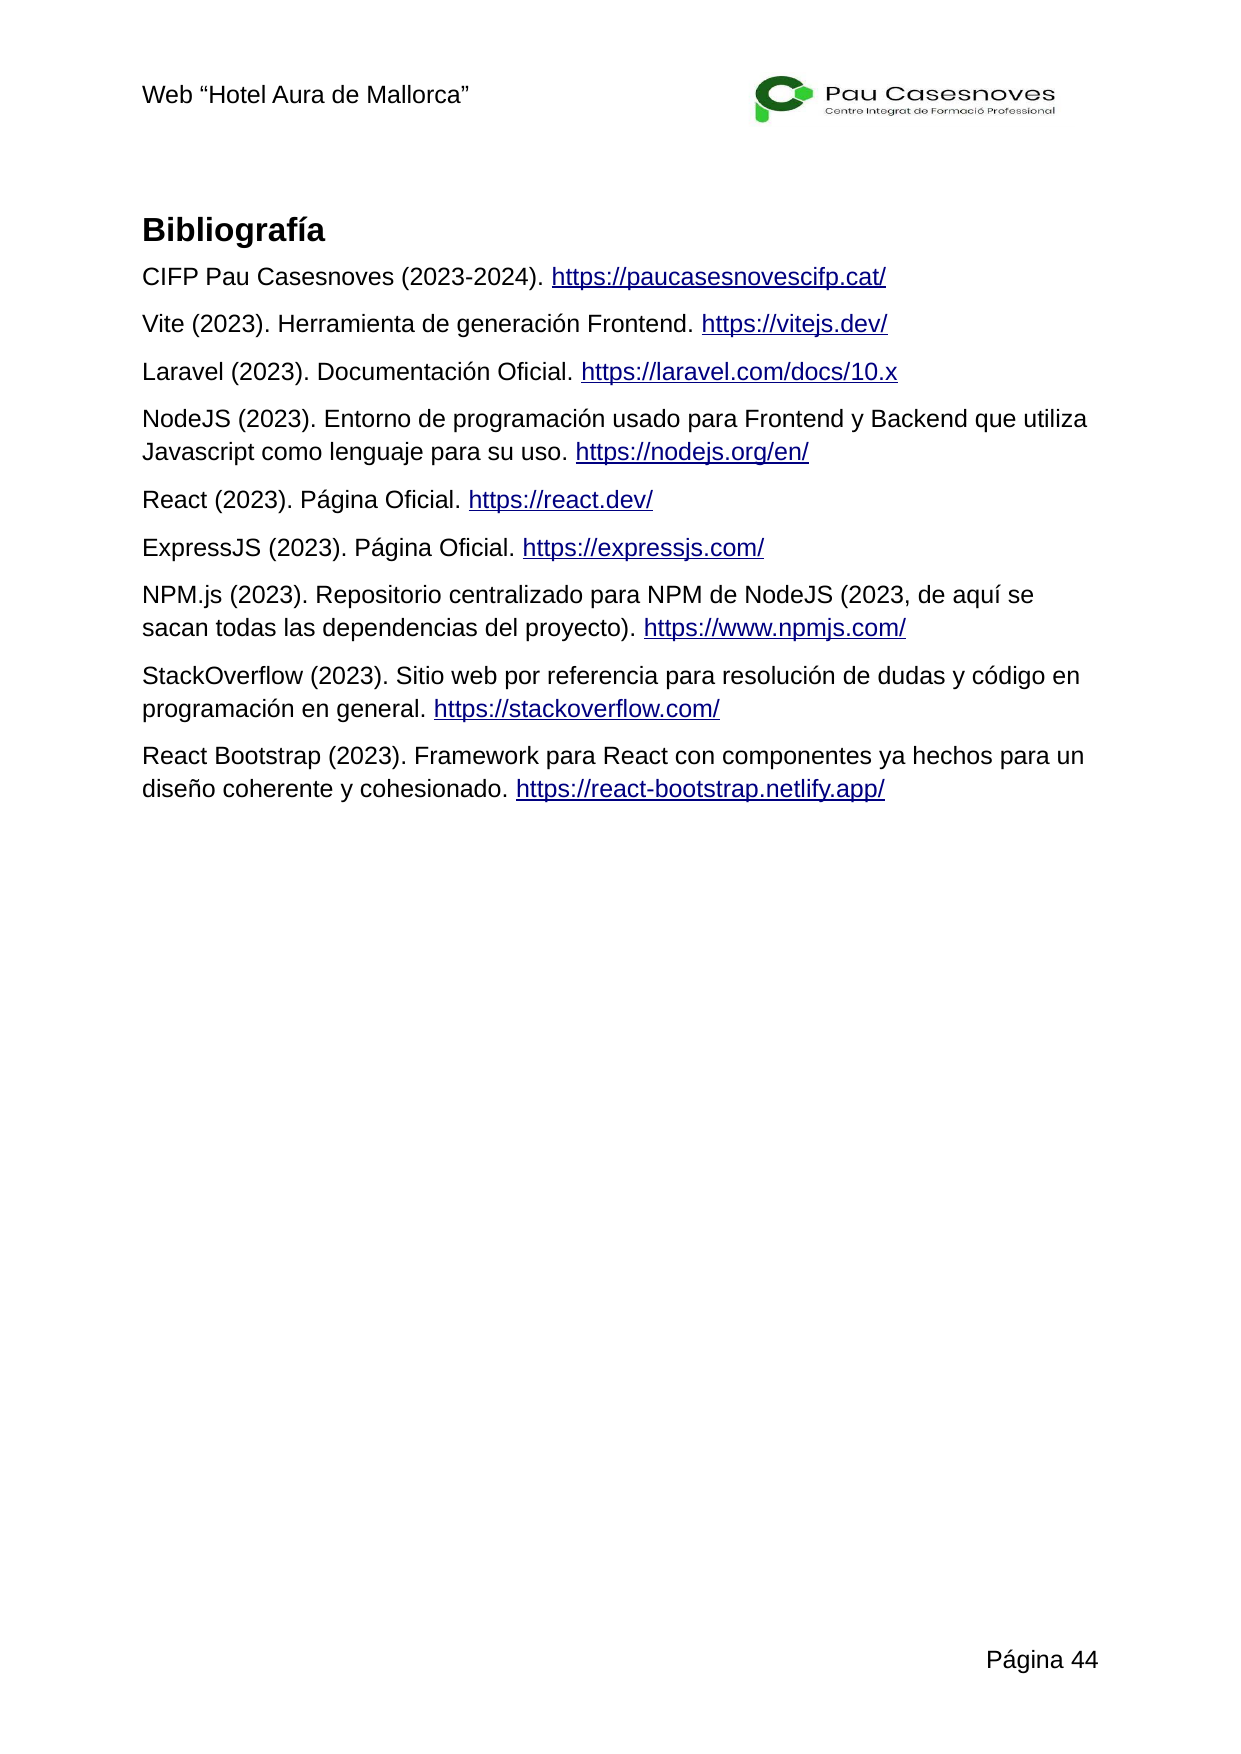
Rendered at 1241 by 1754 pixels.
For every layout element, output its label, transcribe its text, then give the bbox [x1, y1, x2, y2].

text Vite (2023). Herramienta de generación Frontend. https://vitejs.dev/ [142, 309, 1098, 338]
text CIFP Pau Casesnoves (2023-2024). https://paucasesnovescifp.cat/ [142, 261, 1098, 290]
text ExpressJS (2023). Página Oficial. https://expressjs.com/ [142, 532, 1098, 561]
text React Bootstrap (2023). Framework para React con componentes ya hechos para un diseño coherente y cohesionado. https://react-bootstrap.netlify.app/ [142, 741, 1098, 803]
text React (2023). Página Oficial. https://react.dev/ [142, 485, 1098, 514]
picture [748, 72, 1075, 127]
text NPM.js (2023). Repositorio centralizado para NPM de NodeJS (2023, de aquí se sacan todas las dependencias del proyecto). https://www.npmjs.com/ [142, 580, 1098, 642]
text StackOverflow (2023). Sitio web por referencia para resolución de dudas y código en programación en general. https://stackoverflow.com/ [142, 661, 1098, 722]
text NodeJS (2023). Entorno de programación usado para Frontend y Backend que utiliza Javascript como lenguaje para su uso. https://nodejs.org/en/ [142, 404, 1098, 466]
subtitle Bibliografía [142, 211, 1098, 249]
text Laravel (2023). Documentación Oficial. https://laravel.com/docs/10.x [142, 357, 1098, 385]
